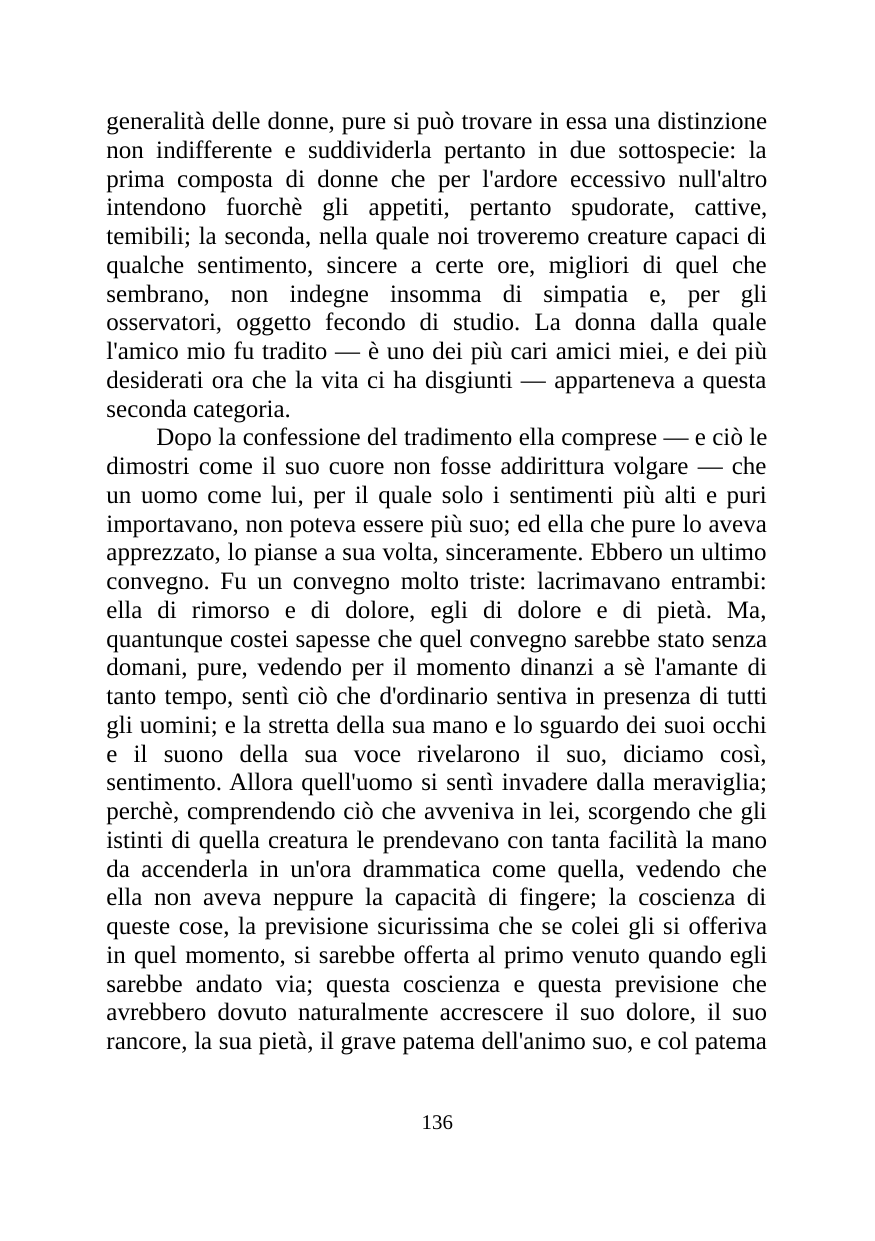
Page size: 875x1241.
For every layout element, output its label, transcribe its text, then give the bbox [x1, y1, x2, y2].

text generalità delle donne, pure si può trovare in essa una distinzione non indifferente e suddividerla pertanto in due sottospecie: la prima composta di donne che per l'ardore eccessivo null'altro intendono fuorchè gli appetiti, pertanto spudorate, cattive, temibili; la seconda, nella quale noi troveremo creature capaci di qualche sentimento, sincere a certe ore, migliori di quel che sembrano, non indegne insomma di simpatia e, per gli osservatori, oggetto fecondo di studio. La donna dalla quale l'amico mio fu tradito ― è uno dei più cari amici miei, e dei più desiderati ora che la vita ci ha disgiunti ― apparteneva a questa seconda categoria. [106, 106, 768, 422]
text Dopo la confessione del tradimento ella comprese ― e ciò le dimostri come il suo cuore non fosse addirittura volgare ― che un uomo come lui, per il quale solo i sentimenti più alti e puri importavano, non poteva essere più suo; ed ella che pure lo aveva apprezzato, lo pianse a sua volta, sinceramente. Ebbero un ultimo convegno. Fu un convegno molto triste: lacrimavano entrambi: ella di rimorso e di dolore, egli di dolore e di pietà. Ma, quantunque costei sapesse che quel convegno sarebbe stato senza domani, pure, vedendo per il momento dinanzi a sè l'amante di tanto tempo, sentì ciò che d'ordinario sentiva in presenza di tutti gli uomini; e la stretta della sua mano e lo sguardo dei suoi occhi e il suono della sua voce rivelarono il suo, diciamo così, sentimento. Allora quell'uomo si sentì invadere dalla meraviglia; perchè, comprendendo ciò che avveniva in lei, scorgendo che gli istinti di quella creatura le prendevano con tanta facilità la mano da accenderla in un'ora drammatica come quella, vedendo che ella non aveva neppure la capacità di fingere; la coscienza di queste cose, la previsione sicurissima che se colei gli si offeriva in quel momento, si sarebbe offerta al primo venuto quando egli sarebbe andato via; questa coscienza e questa previsione che avrebbero dovuto naturalmente accrescere il suo dolore, il suo rancore, la sua pietà, il grave patema dell'animo suo, e col patema [106, 422, 768, 1055]
